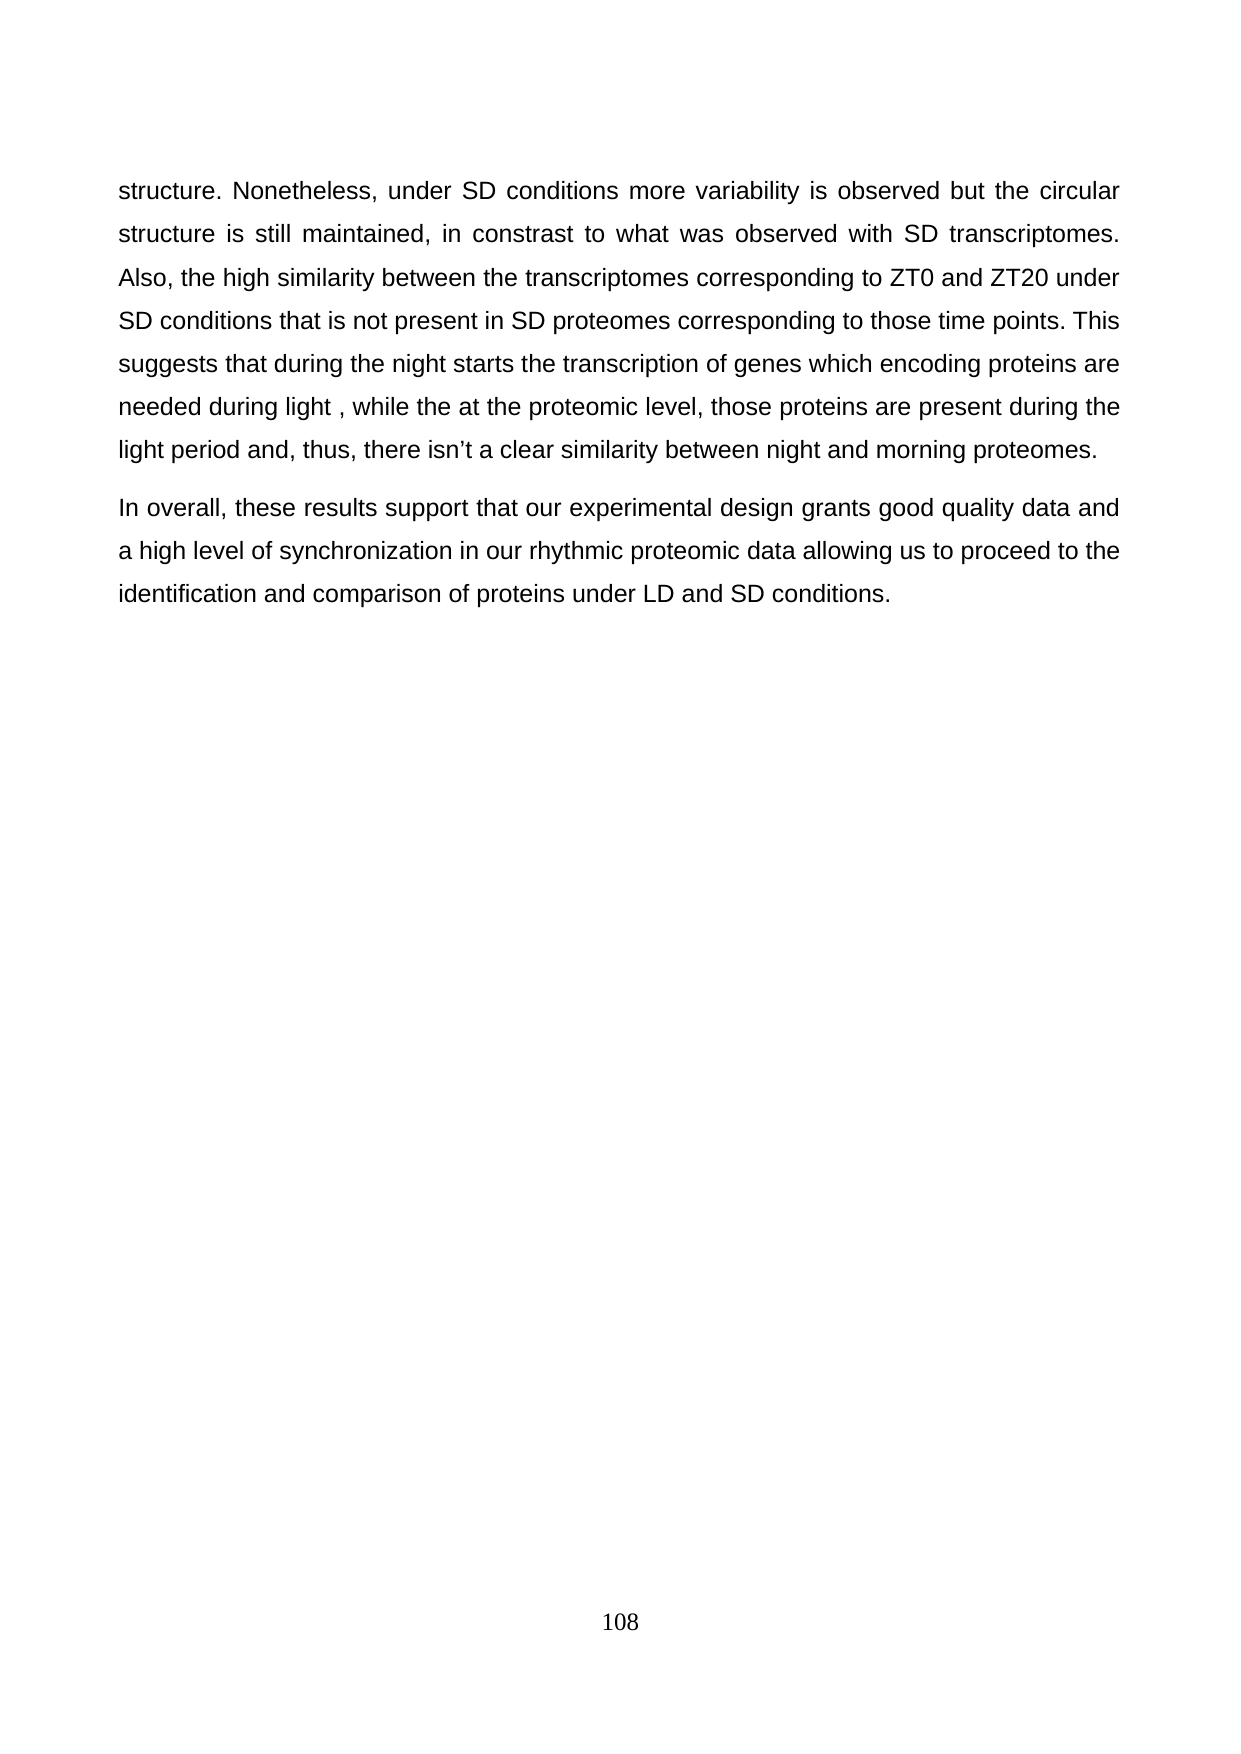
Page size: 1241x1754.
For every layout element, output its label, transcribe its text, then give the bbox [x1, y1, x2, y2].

text structure. Nonetheless, under SD conditions more variability is observed but the circular structure is still maintained, in constrast to what was observed with SD transcriptomes. Also, the high similarity between the transcriptomes corresponding to ZT0 and ZT20 under SD conditions that is not present in SD proteomes corresponding to those time points. This suggests that during the night starts the transcription of genes which encoding proteins are needed during light , while the at the proteomic level, those proteins are present during the light period and, thus, there isn’t a clear similarity between night and morning proteomes. [118, 176, 1122, 464]
text In overall, these results support that our experimental design grants good quality data and a high level of synchronization in our rhythmic proteomic data allowing us to proceed to the identification and comparison of proteins under LD and SD conditions. [118, 493, 1122, 608]
